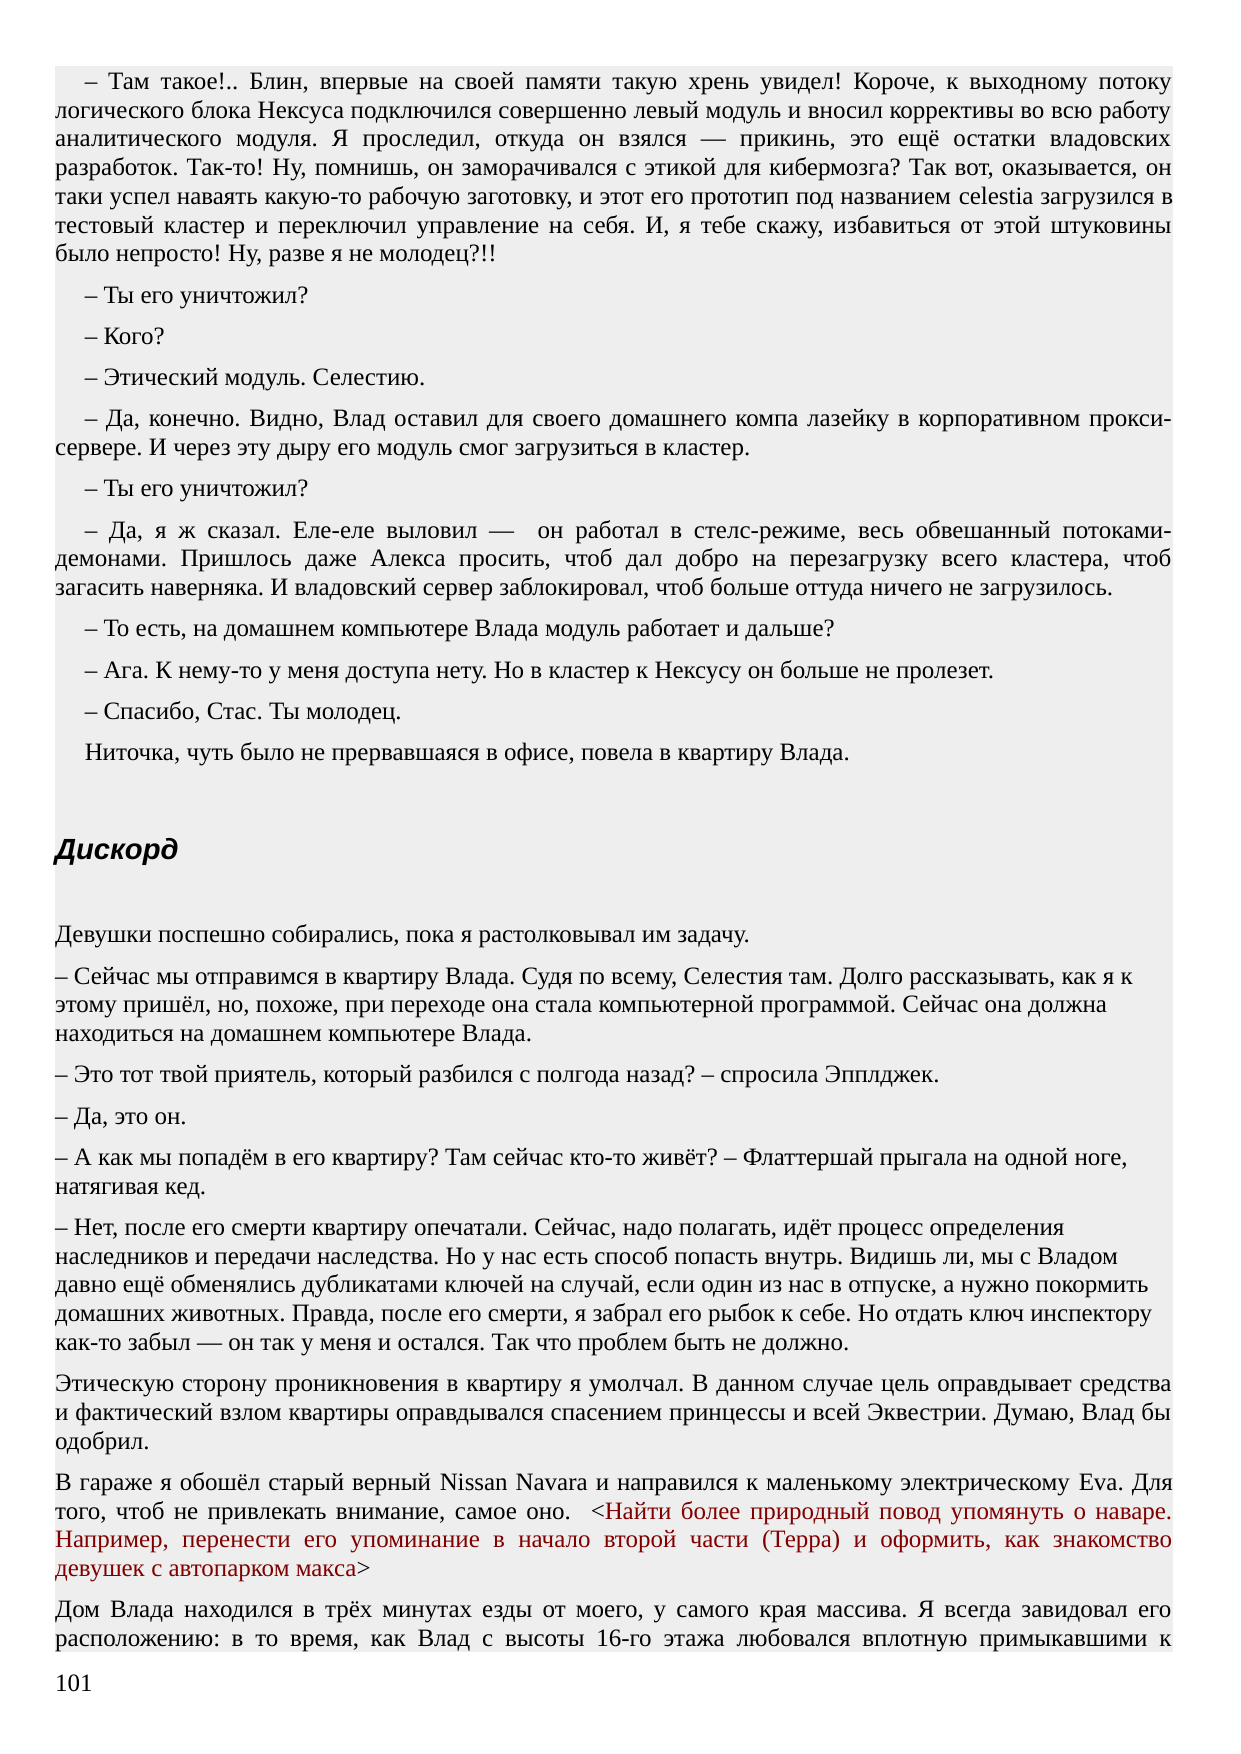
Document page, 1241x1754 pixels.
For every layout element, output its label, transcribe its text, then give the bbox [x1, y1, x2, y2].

text – А как мы попадём в его квартиру? Там сейчас кто-то живёт? – Флаттершай прыгала на одной ноге, натягивая кед. [55, 1142, 1173, 1199]
text Этическую сторону проникновения в квартиру я умолчал. В данном случае цель оправдывает средства и фактический взлом квартиры оправдывался спасением принцессы и всей Эквестрии. Думаю, Влад бы одобрил. [55, 1368, 1173, 1454]
text Ниточка, чуть было не прервавшаяся в офисе, повела в квартиру Влада. [55, 737, 1173, 766]
text – Ты его уничтожил? [55, 280, 1173, 308]
text – То есть, на домашнем компьютере Влада модуль работает и дальше? [55, 613, 1173, 642]
text Девушки поспешно собирались, пока я растолковывал им задачу. [55, 919, 1173, 948]
subtitle Дискорд [55, 832, 1173, 866]
text – Нет, после его смерти квартиру опечатали. Сейчас, надо полагать, идёт процесс определения наследников и передачи наследства. Но у нас есть способ попасть внутрь. Видишь ли, мы с Владом давно ещё обменялись дубликатами ключей на случай, если один из нас в отпуске, а нужно покормить домашних животных. Правда, после его смерти, я забрал его рыбок к себе. Но отдать ключ инспектору как-то забыл — он так у меня и остался. Так что проблем быть не должно. [55, 1212, 1173, 1356]
text В гараже я обошёл старый верный Nissan Navara и направился к маленькому электрическому Eva. Для того, чтоб не привлекать внимание, самое оно. <Найти более природный повод упомянуть о наваре. Например, перенести его упоминание в начало второй части (Терра) и оформить, как знакомство девушек с автопарком макса> [55, 1467, 1173, 1582]
text – Там такое!.. Блин, впервые на своей памяти такую хрень увидел! Короче, к выходному потоку логического блока Нексуса подключился совершенно левый модуль и вносил коррективы во всю работу аналитического модуля. Я проследил, откуда он взялся — прикинь, это ещё остатки владовских разработок. Так-то! Ну, помнишь, он заморачивался с этикой для кибермозга? Так вот, оказывается, он таки успел наваять какую-то рабочую заготовку, и этот его прототип под названием celestia загрузился в тестовый кластер и переключил управление на себя. И, я тебе скажу, избавиться от этой штуковины было непросто! Ну, разве я не молодец?!! [55, 66, 1173, 267]
text – Ага. К нему-то у меня доступа нету. Но в кластер к Нексусу он больше не пролезет. [55, 655, 1173, 683]
text – Сейчас мы отправимся в квартиру Влада. Судя по всему, Селестия там. Долго рассказывать, как я к этому пришёл, но, похоже, при переходе она стала компьютерной программой. Сейчас она должна находиться на домашнем компьютере Влада. [55, 961, 1173, 1047]
text – Да, я ж сказал. Еле-еле выловил — он работал в стелс-режиме, весь обвешанный потоками-демонами. Пришлось даже Алекса просить, чтоб дал добро на перезагрузку всего кластера, чтоб загасить наверняка. И владовский сервер заблокировал, чтоб больше оттуда ничего не загрузилось. [55, 515, 1173, 601]
text – Да, это он. [55, 1101, 1173, 1129]
text – Кого? [55, 321, 1173, 350]
text – Да, конечно. Видно, Влад оставил для своего домашнего компа лазейку в корпоративном прокси-сервере. И через эту дыру его модуль смог загрузиться в кластер. [55, 403, 1173, 461]
text – Спасибо, Стас. Ты молодец. [55, 696, 1173, 725]
text Дом Влада находился в трёх минутах езды от моего, у самого края массива. Я всегда завидовал его расположению: в то время, как Влад с высоты 16-го этажа любовался вплотную примыкавшими к [55, 1594, 1173, 1652]
text – Этический модуль. Селестию. [55, 362, 1173, 391]
text – Ты его уничтожил? [55, 473, 1173, 502]
text – Это тот твой приятель, который разбился с полгода назад? – спросила Эпплджек. [55, 1059, 1173, 1088]
